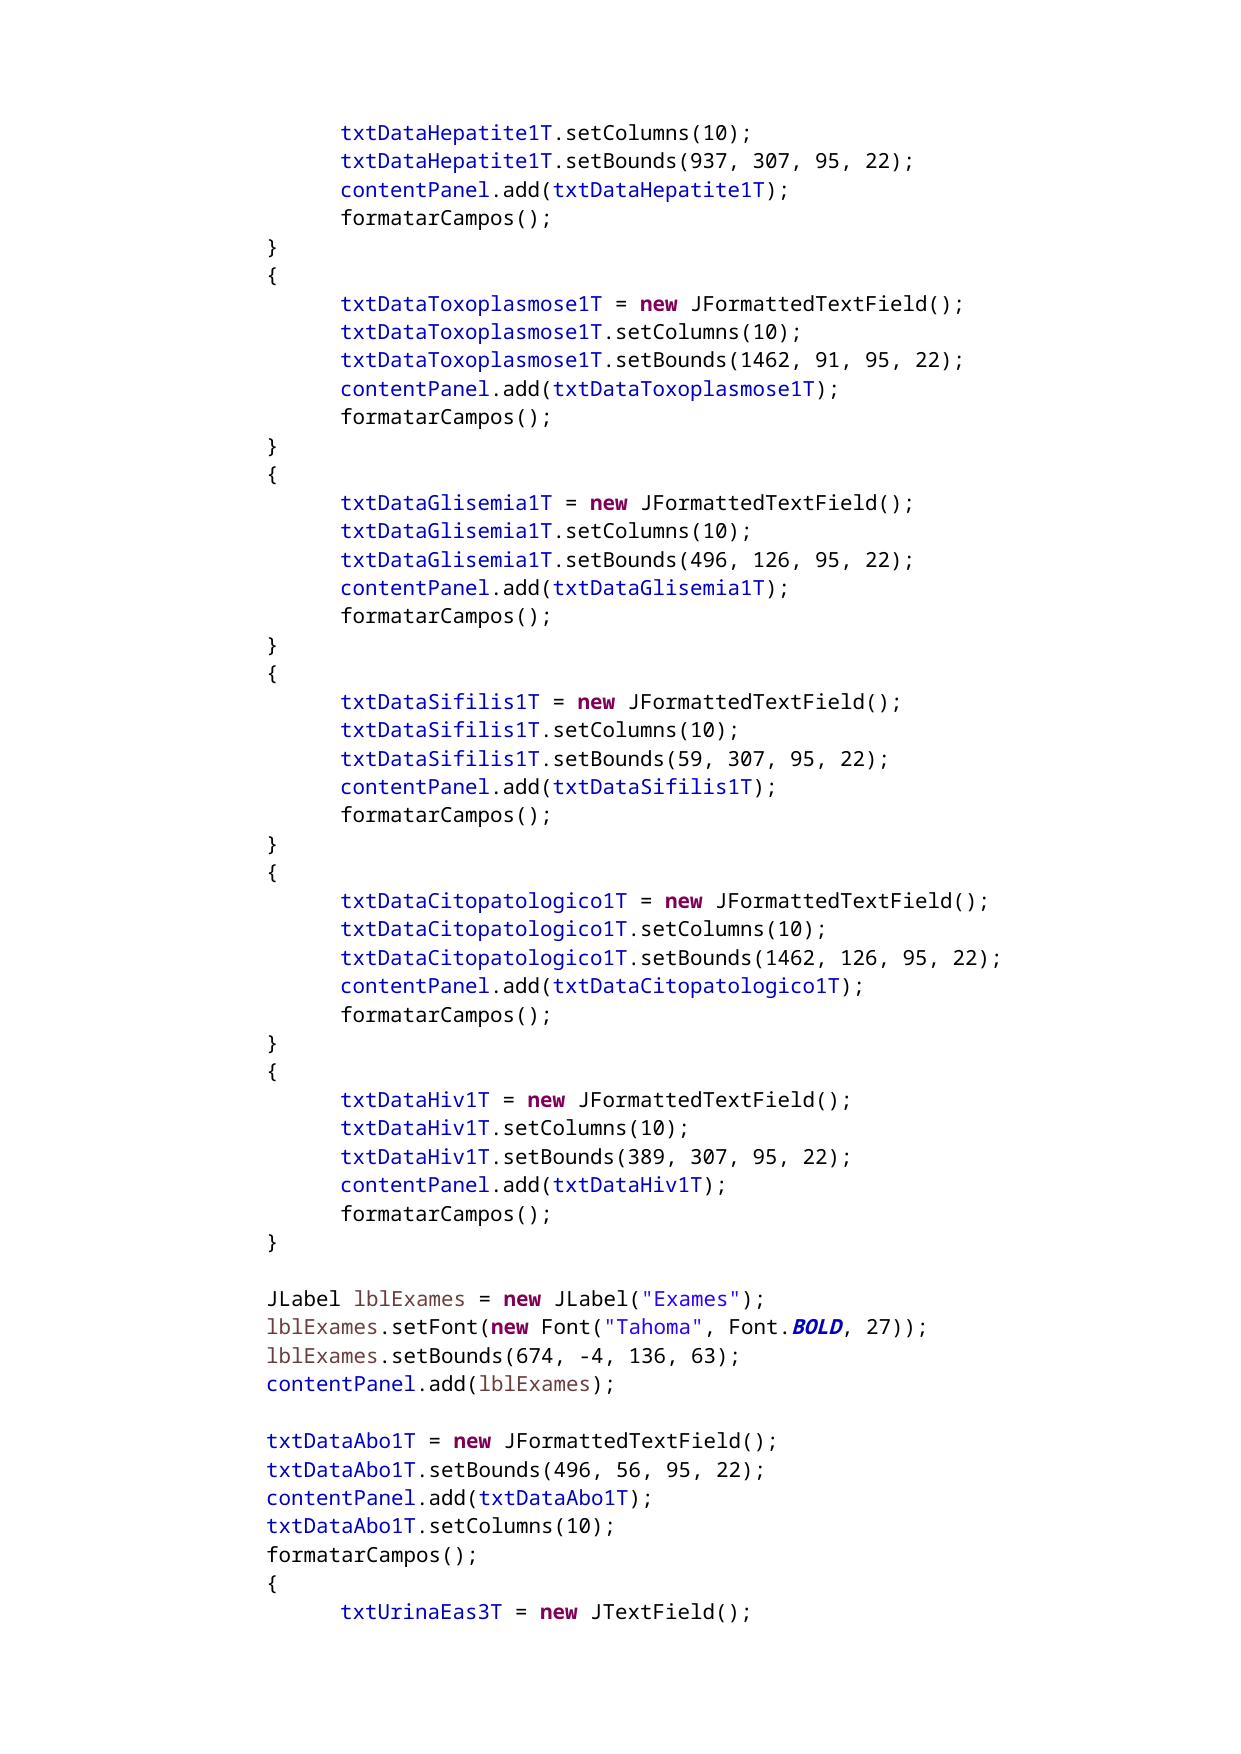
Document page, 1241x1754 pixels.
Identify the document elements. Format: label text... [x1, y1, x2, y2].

text { [118, 857, 1122, 886]
text contentPanel.add(txtDataHiv1T); [118, 1170, 1122, 1199]
text } [118, 829, 1122, 857]
text formatarCampos(); [118, 602, 1122, 630]
text txtDataHiv1T.setBounds(389, 307, 95, 22); [118, 1142, 1122, 1170]
text contentPanel.add(txtDataCitopatologico1T); [118, 971, 1122, 1000]
text txtDataHiv1T.setColumns(10); [118, 1113, 1122, 1142]
text { [118, 260, 1122, 289]
text txtUrinaEas3T = new JTextField(); [118, 1597, 1122, 1625]
text txtDataCitopatologico1T = new JFormattedTextField(); [118, 886, 1122, 914]
text txtDataToxoplasmose1T = new JFormattedTextField(); [118, 289, 1122, 317]
text formatarCampos(); [118, 402, 1122, 431]
text formatarCampos(); [118, 801, 1122, 829]
text txtDataToxoplasmose1T.setBounds(1462, 91, 95, 22); [118, 346, 1122, 374]
text txtDataToxoplasmose1T.setColumns(10); [118, 317, 1122, 346]
text formatarCampos(); [118, 1540, 1122, 1568]
text txtDataGlisemia1T.setBounds(496, 126, 95, 22); [118, 545, 1122, 573]
text { [118, 658, 1122, 687]
text txtDataAbo1T = new JFormattedTextField(); [118, 1426, 1122, 1455]
text contentPanel.add(txtDataAbo1T); [118, 1483, 1122, 1512]
text txtDataSifilis1T = new JFormattedTextField(); [118, 687, 1122, 715]
text txtDataHepatite1T.setColumns(10); [118, 118, 1122, 147]
text txtDataCitopatologico1T.setBounds(1462, 126, 95, 22); [118, 943, 1122, 971]
text txtDataSifilis1T.setColumns(10); [118, 715, 1122, 744]
text contentPanel.add(txtDataHepatite1T); [118, 175, 1122, 203]
text } [118, 1028, 1122, 1057]
text txtDataGlisemia1T = new JFormattedTextField(); [118, 488, 1122, 516]
text contentPanel.add(txtDataSifilis1T); [118, 772, 1122, 801]
text lblExames.setFont(new Font("Tahoma", Font.BOLD, 27)); [118, 1312, 1122, 1341]
text txtDataHiv1T = new JFormattedTextField(); [118, 1085, 1122, 1113]
text } [118, 1227, 1122, 1256]
text txtDataSifilis1T.setBounds(59, 307, 95, 22); [118, 744, 1122, 772]
text contentPanel.add(txtDataToxoplasmose1T); [118, 374, 1122, 402]
text contentPanel.add(lblExames); [118, 1369, 1122, 1398]
text txtDataHepatite1T.setBounds(937, 307, 95, 22); [118, 147, 1122, 175]
text txtDataCitopatologico1T.setColumns(10); [118, 914, 1122, 943]
text formatarCampos(); [118, 1199, 1122, 1227]
text contentPanel.add(txtDataGlisemia1T); [118, 573, 1122, 602]
text } [118, 431, 1122, 459]
text } [118, 630, 1122, 658]
text formatarCampos(); [118, 1000, 1122, 1028]
text { [118, 1568, 1122, 1597]
text } [118, 232, 1122, 260]
text { [118, 459, 1122, 488]
text JLabel lblExames = new JLabel("Exames"); [118, 1284, 1122, 1312]
text { [118, 1057, 1122, 1085]
text txtDataAbo1T.setBounds(496, 56, 95, 22); [118, 1455, 1122, 1483]
text formatarCampos(); [118, 203, 1122, 232]
text txtDataAbo1T.setColumns(10); [118, 1512, 1122, 1540]
text txtDataGlisemia1T.setColumns(10); [118, 516, 1122, 545]
text lblExames.setBounds(674, -4, 136, 63); [118, 1341, 1122, 1369]
